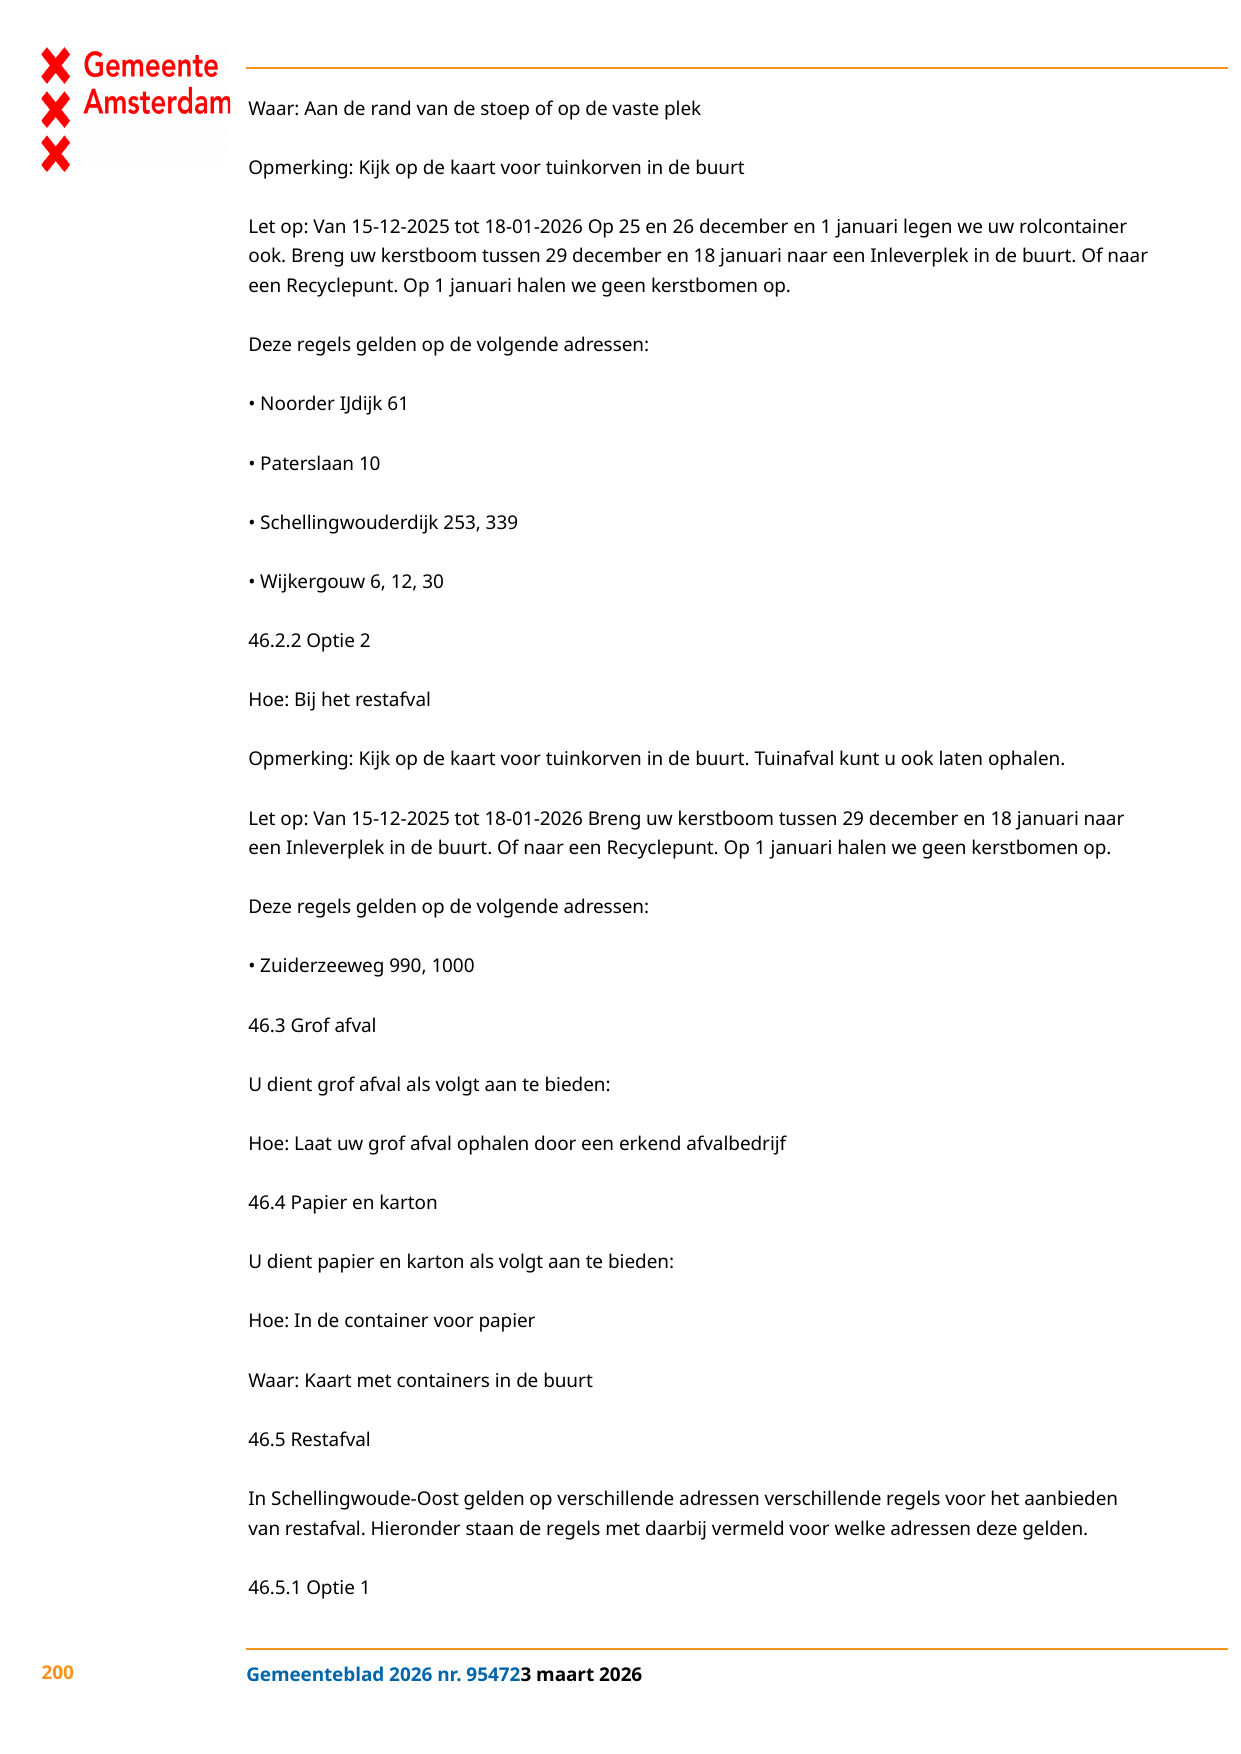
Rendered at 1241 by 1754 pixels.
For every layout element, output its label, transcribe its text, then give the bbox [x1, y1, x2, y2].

text In Schellingwoude-Oost gelden op verschillende adressen verschillende regels voor het aanbieden van restafval. Hieronder staan de regels met daarbij vermeld voor welke adressen deze gelden. [248, 1485, 1152, 1541]
text • Wijkergouw 6, 12, 30 [248, 568, 1152, 594]
text Waar: Aan de rand van de stoep of op de vaste plek [248, 95, 1152, 121]
text Let op: Van 15-12-2025 tot 18-01-2026 Breng uw kerstboom tussen 29 december en 18 januari naar een Inleverplek in de buurt. Of naar een Recyclepunt. Op 1 januari halen we geen kerstbomen op. [248, 805, 1152, 860]
text 46.4 Papier en karton [248, 1189, 1152, 1215]
text Hoe: Bij het restafval [248, 686, 1152, 712]
picture [41, 47, 231, 172]
text • Noorder IJdijk 61 [248, 391, 1152, 416]
text Hoe: Laat uw grof afval ophalen door een erkend afvalbedrijf [248, 1130, 1152, 1156]
text U dient papier en karton als volgt aan te bieden: [248, 1248, 1152, 1274]
text Opmerking: Kijk op de kaart voor tuinkorven in de buurt [248, 154, 1152, 180]
text Hoe: In de container voor papier [248, 1308, 1152, 1333]
text Let op: Van 15-12-2025 tot 18-01-2026 Op 25 en 26 december en 1 januari legen we uw rolcontainer ook. Breng uw kerstboom tussen 29 december en 18 januari naar een Inleverplek in de buurt. Of naar een Recyclepunt. Op 1 januari halen we geen kerstbomen op. [248, 213, 1152, 298]
text • Zuiderzeeweg 990, 1000 [248, 953, 1152, 978]
text Deze regels gelden op de volgende adressen: [248, 893, 1152, 919]
text 46.5 Restafval [248, 1426, 1152, 1452]
text Deze regels gelden op de volgende adressen: [248, 331, 1152, 357]
text • Paterslaan 10 [248, 450, 1152, 476]
text Waar: Kaart met containers in de buurt [248, 1367, 1152, 1393]
text 46.3 Grof afval [248, 1012, 1152, 1038]
text Opmerking: Kijk op de kaart voor tuinkorven in de buurt. Tuinafval kunt u ook laten ophalen. [248, 746, 1152, 771]
text U dient grof afval als volgt aan te bieden: [248, 1071, 1152, 1097]
text 46.2.2 Optie 2 [248, 627, 1152, 653]
text • Schellingwouderdijk 253, 339 [248, 509, 1152, 535]
text 46.5.1 Optie 1 [248, 1574, 1152, 1600]
